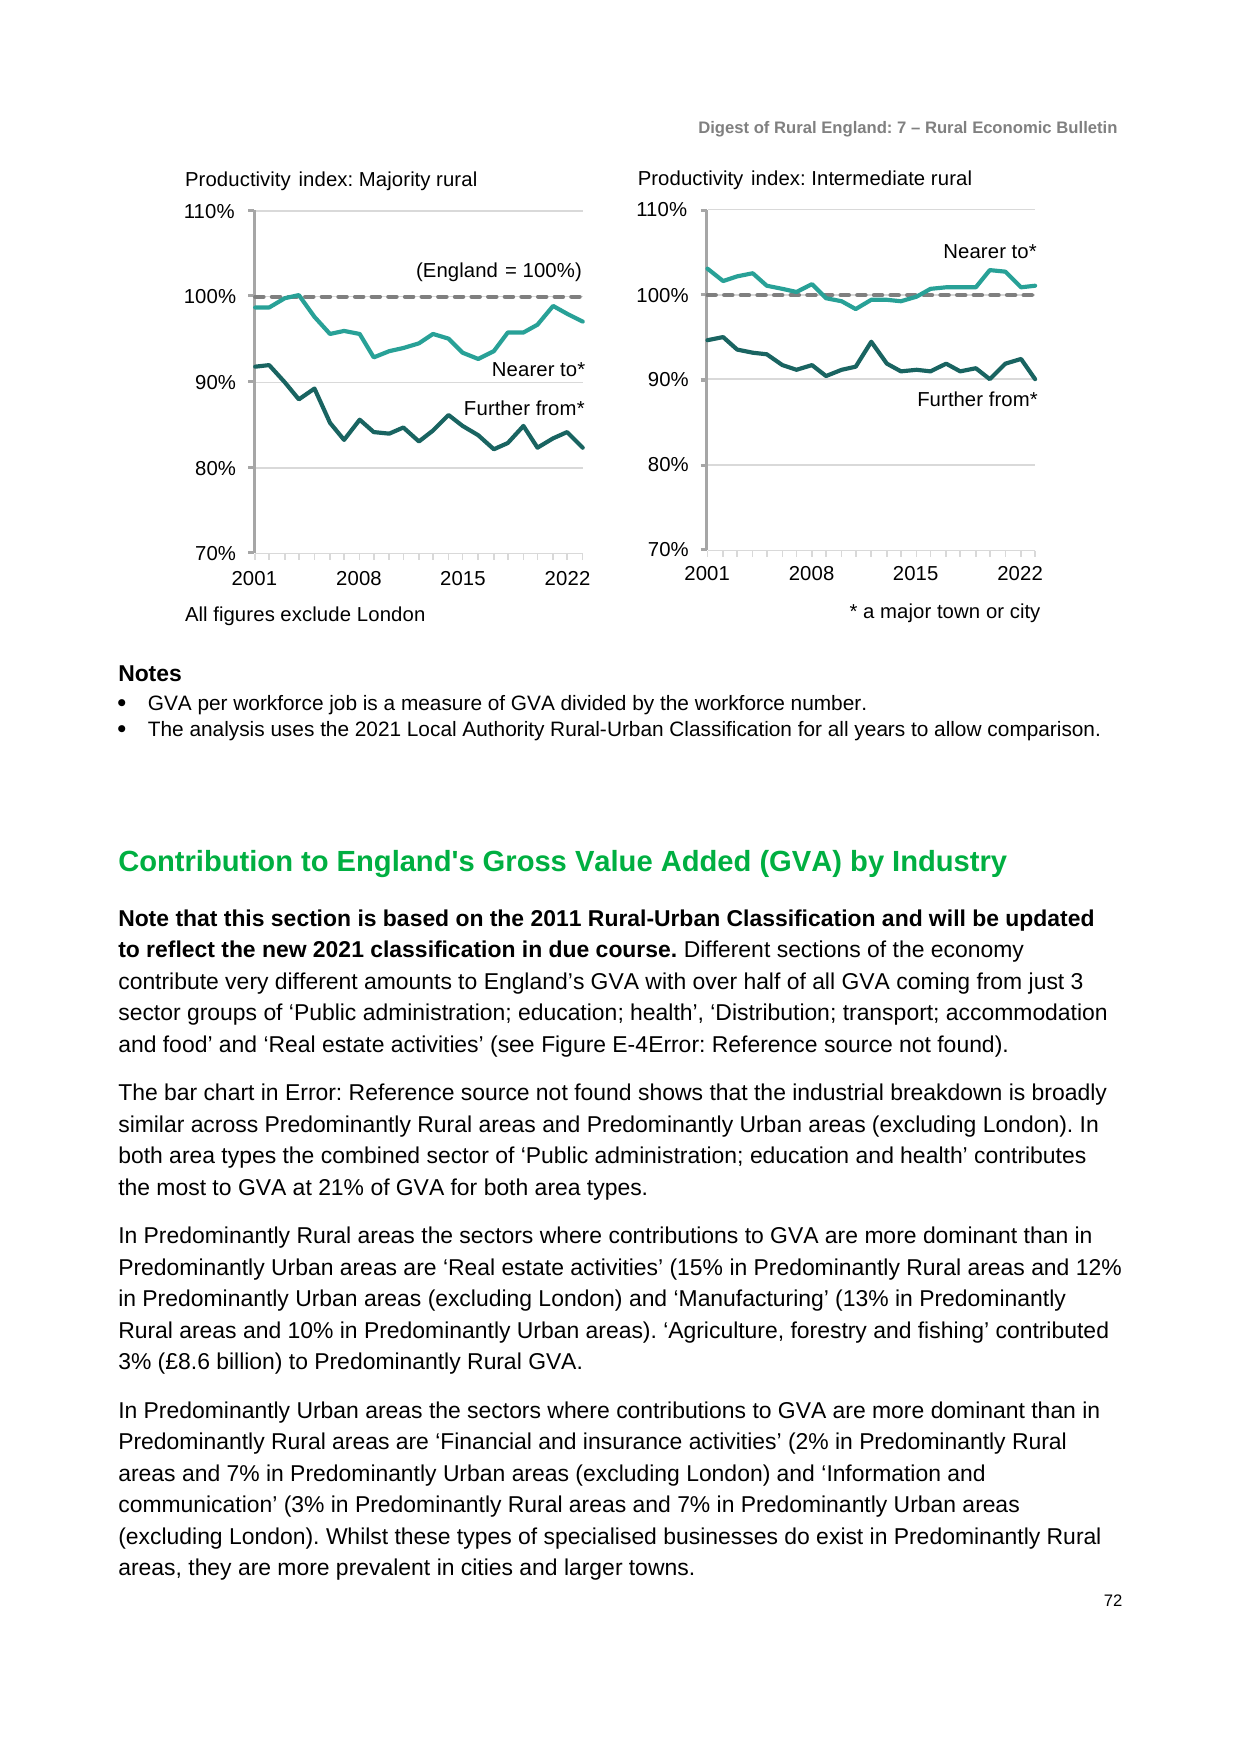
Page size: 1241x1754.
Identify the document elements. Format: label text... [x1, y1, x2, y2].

list GVA per workforce job is a measure of GVA divided by the workforce number. [118, 691, 1122, 715]
text In Predominantly Urban areas the sectors where contributions to GVA are more dominant than in Predominantly Rural areas are ‘Financial and insurance activities’ (2% in Predominantly Rural areas and 7% in Predominantly Urban areas (excluding London) and ‘Information and communication’ (3% in Predominantly Rural areas and 7% in Predominantly Urban areas (excluding London). Whilst these types of specialised businesses do exist in Predominantly Rural areas, they are more prevalent in cities and larger towns. [118, 1397, 1122, 1581]
text In Predominantly Rural areas the sectors where contributions to GVA are more dominant than in Predominantly Urban areas are ‘Real estate activities’ (15% in Predominantly Rural areas and 12% in Predominantly Urban areas (excluding London) and ‘Manufacturing’ (13% in Predominantly Rural areas and 10% in Predominantly Urban areas). ‘Agriculture, forestry and fishing’ contributed 3% (£8.6 billion) to Predominantly Rural GVA. [118, 1222, 1122, 1375]
text Note that this section is based on the 2011 Rural-Urban Classification and will be updated to reflect the new 2021 classification in due course. Different sections of the economy contribute very different amounts to England’s GVA with over half of all GVA coming from just 3 sector groups of ‘Public administration; education; health’, ‘Distribution; transport; accommodation and food’ and ‘Real estate activities’ (see Figure E‑5). [118, 905, 1122, 1057]
text The bar chart in Figure E‑5 shows that the industrial breakdown is broadly similar across Predominantly Rural areas and Predominantly Urban areas (excluding London). In both area types the combined sector of ‘Public administration; education and health’ contributes the most to GVA at 21% of GVA for both area types. [118, 1079, 1122, 1200]
list The analysis uses the 2021 Local Authority Rural-Urban Classification for all years to allow comparison. [118, 717, 1122, 741]
subtitle Contribution to England's Gross Value Added (GVA) by Industry [118, 844, 1122, 877]
text Notes [118, 659, 1122, 686]
